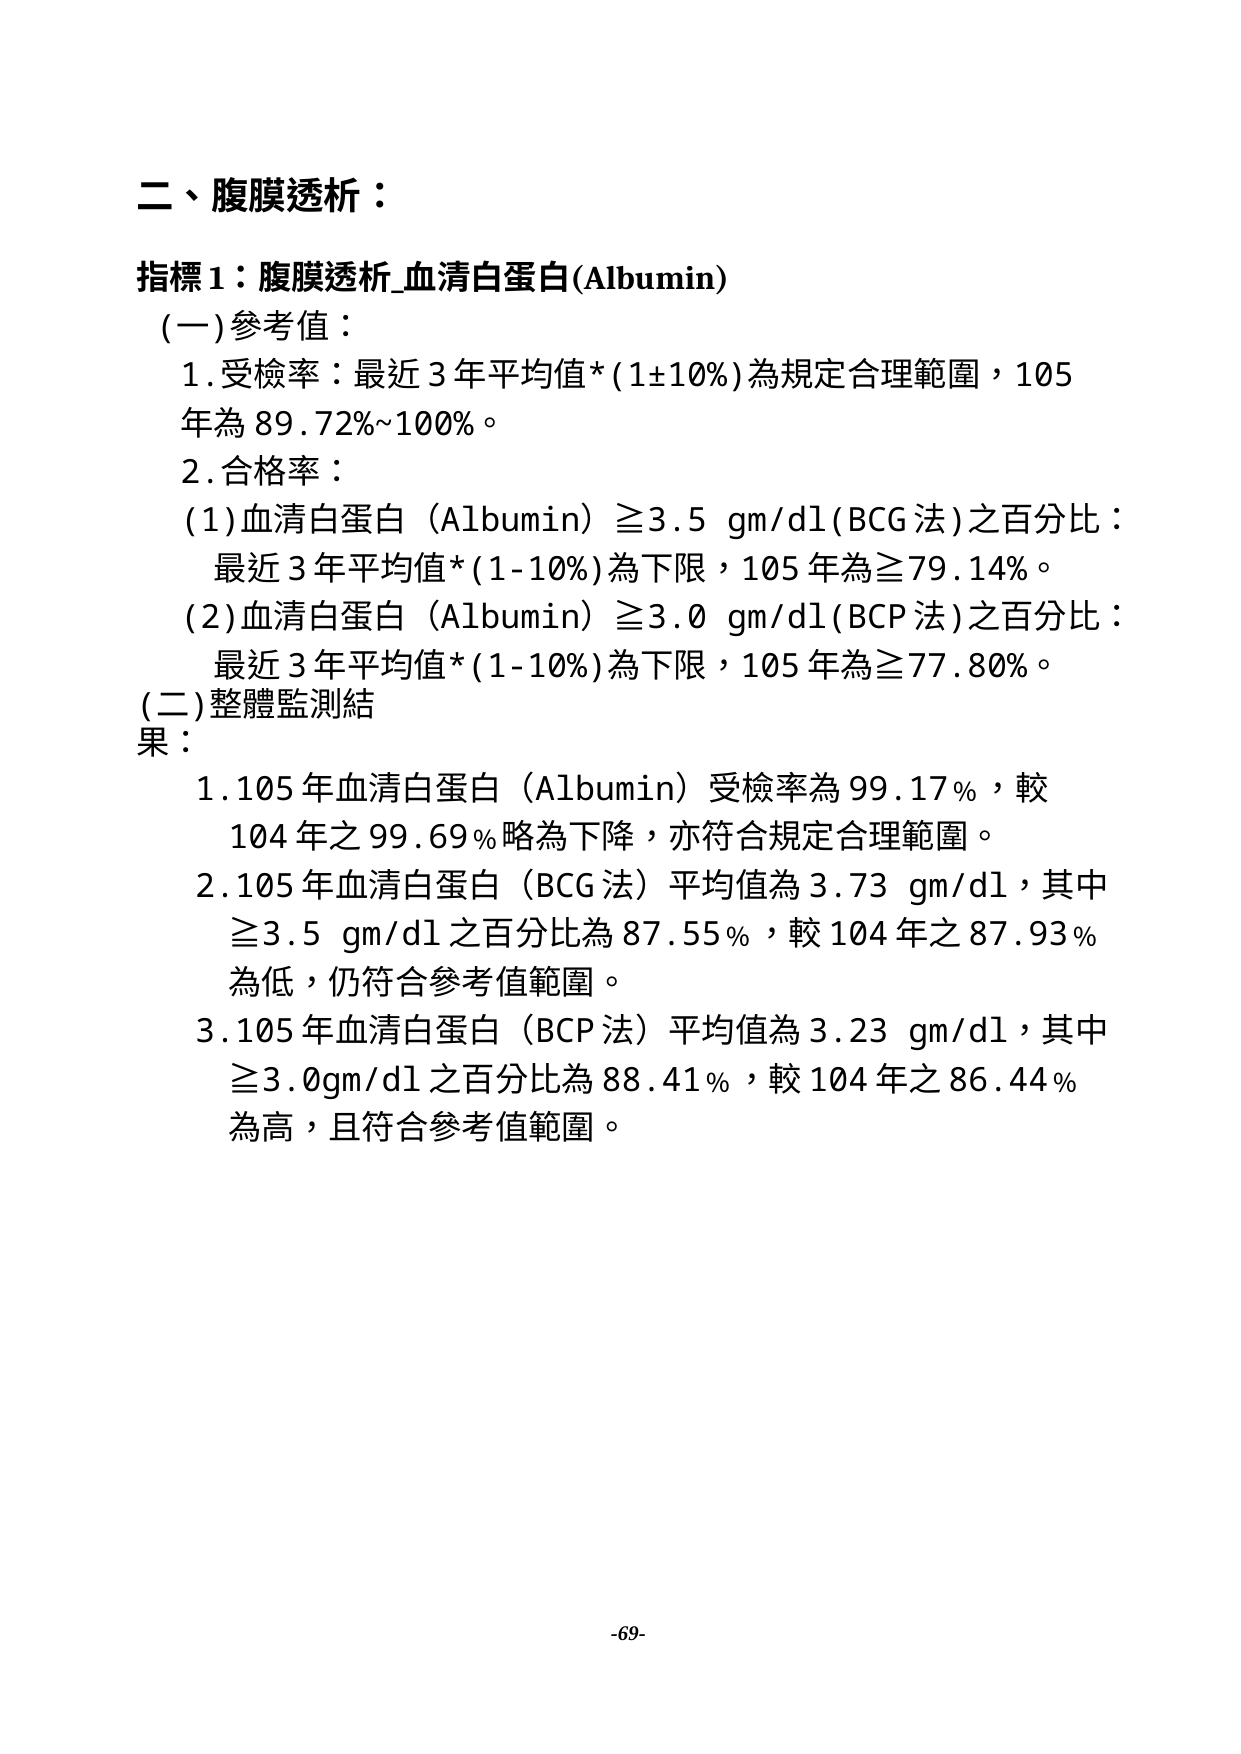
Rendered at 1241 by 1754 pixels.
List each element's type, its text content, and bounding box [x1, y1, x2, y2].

subtitle 二、腹膜透析： [136, 166, 1122, 220]
text (1)血清白蛋白（Albumin）≧3.5 gm/dl(BCG法)之百分比：最近3年平均值*(1-10%)為下限，105年為≧79.14%。 [180, 493, 1111, 590]
text 2.105年血清白蛋白（BCG法）平均值為3.73 gm/dl，其中≧3.5 gm/dl之百分比為87.55﹪，較104年之87.93﹪為低，仍符合參考值範圍。 [195, 859, 1111, 1004]
text 1.受檢率：最近3年平均值*(1±10%)為規定合理範圍，105年為89.72%~100%。 [180, 348, 1111, 445]
text (一)參考值： [136, 299, 1122, 348]
text 1.105年血清白蛋白（Albumin）受檢率為99.17﹪，較104年之99.69﹪略為下降，亦符合規定合理範圍。 [195, 762, 1111, 859]
table_header (二)整體監測結果： [136, 687, 447, 762]
text 2.合格率： [180, 445, 1111, 493]
text (2)血清白蛋白（Albumin）≧3.0 gm/dl(BCP法)之百分比：最近3年平均值*(1-10%)為下限，105年為≧77.80%。 [180, 590, 1111, 687]
subtitle 指標1：腹膜透析_血清白蛋白(Albumin) [136, 251, 1122, 299]
text 3.105年血清白蛋白（BCP法）平均值為3.23 gm/dl，其中≧3.0gm/dl之百分比為88.41﹪，較104年之86.44﹪為高，且符合參考值範圍。 [195, 1004, 1111, 1149]
